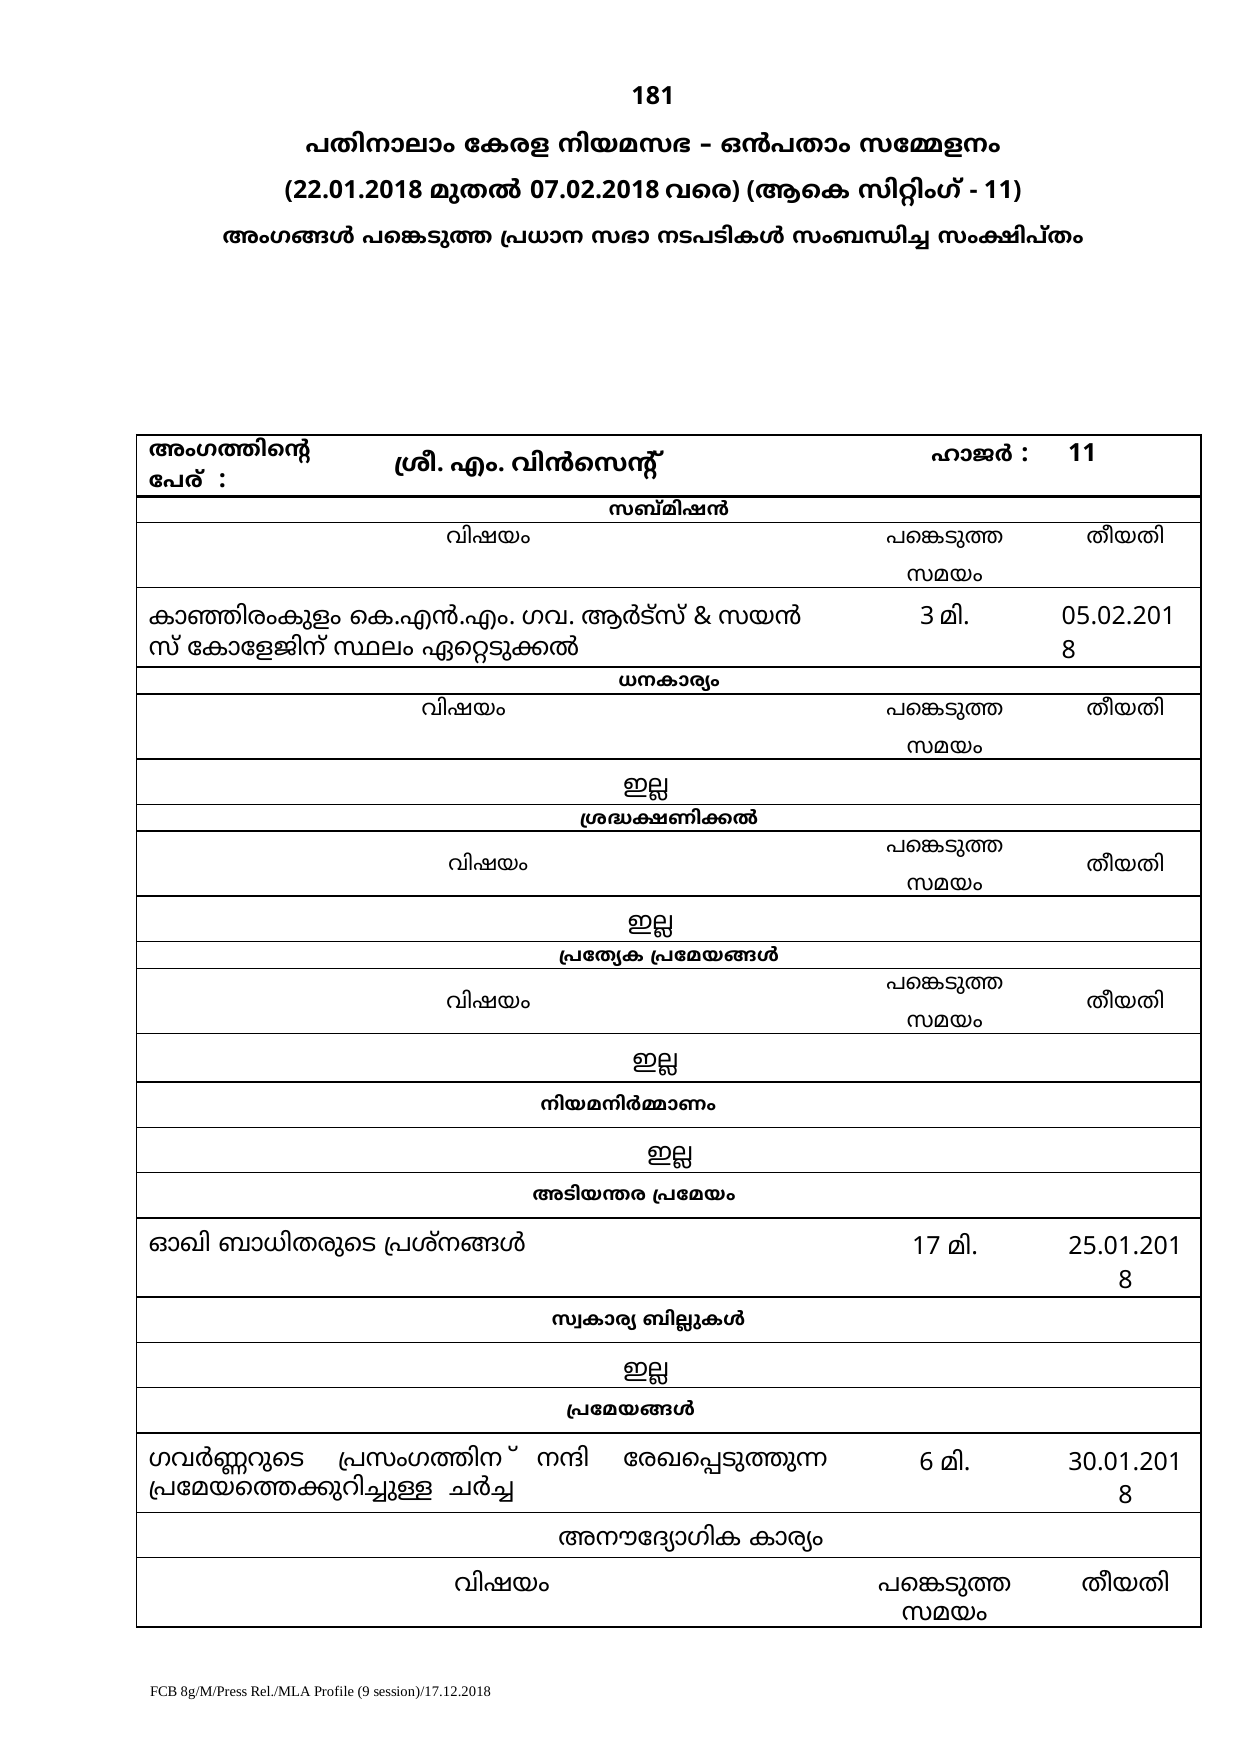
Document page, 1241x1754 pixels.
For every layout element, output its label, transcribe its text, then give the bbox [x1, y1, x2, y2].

table_cell ഇല്ല [137, 1128, 840, 1172]
table_cell [840, 1388, 1049, 1432]
table_cell വിഷയം [137, 969, 840, 1033]
table_cell [840, 1128, 1049, 1172]
table_cell [840, 760, 1049, 803]
table_cell അനൗദ്യോഗിക കാര്യം [137, 1513, 840, 1557]
table_cell 3മി. [840, 588, 1049, 666]
table_cell പങ്കെടുത്ത സമയം [840, 695, 1049, 758]
table_cell ഇല്ല [137, 1034, 840, 1081]
table_cell പങ്കെടുത്ത സമയം [840, 523, 1049, 587]
table_cell [840, 1343, 1049, 1387]
table_cell പങ്കെടുത്ത സമയം [840, 1558, 1049, 1626]
table_cell വിഷയം [137, 1558, 840, 1626]
table_header ശ്രീ. എം. വിന്‍സെന്റ് [382, 436, 919, 495]
table_cell ഇല്ല [137, 897, 840, 941]
table_cell [1050, 1513, 1200, 1557]
table_cell [840, 1173, 1049, 1217]
table_cell തീയതി [1050, 969, 1200, 1033]
table_cell [840, 1034, 1049, 1081]
table_cell വിഷയം [137, 695, 840, 758]
table_cell 17 മി. [840, 1219, 1049, 1296]
table_cell ഗവര്‍ണ്ണറുടെ പ്രസംഗത്തിന് നന്ദി രേഖപ്പെടുത്തുന്ന പ്രമേയത്തെക്കുറിച്ചുള്ള ചര്‍ച്ച [137, 1434, 840, 1511]
table_cell ഓഖി ബാധിതരുടെ പ്രശ്നങ്ങള്‍ [137, 1219, 840, 1296]
table_cell വിഷയം [137, 523, 840, 587]
table_cell വിഷയം [137, 832, 840, 895]
table_cell [1050, 897, 1200, 941]
table_cell 30.01.2018 [1050, 1434, 1200, 1511]
table_cell 05.02.2018 [1050, 588, 1200, 666]
table_cell [840, 1083, 1049, 1126]
table_cell 6 മി. [840, 1434, 1049, 1511]
table_cell പ്രത്യേക പ്രമേയങ്ങള്‍ [137, 942, 1200, 967]
table_cell തീയതി [1050, 832, 1200, 895]
table_cell 25.01.2018 [1050, 1219, 1200, 1296]
table_cell തീയതി [1050, 695, 1200, 758]
table_cell ഇല്ല [137, 1343, 840, 1387]
table_cell തീയതി [1050, 1558, 1200, 1626]
table_cell [1050, 1128, 1200, 1172]
table_cell പങ്കെടുത്ത സമയം [840, 969, 1049, 1033]
table_cell സ്വകാര്യ ബില്ലുകള്‍ [137, 1298, 840, 1342]
table_cell [840, 1513, 1049, 1557]
table_cell [1050, 760, 1200, 803]
table_cell [1050, 1173, 1200, 1217]
table_cell [840, 1298, 1049, 1342]
table_header അംഗത്തിന്റെ പേര് : [137, 436, 382, 495]
table_cell ധനകാര്യം [137, 668, 1200, 693]
table_cell ഇല്ല [137, 760, 840, 803]
table_header 11 [1056, 436, 1200, 495]
table_cell [1050, 1034, 1200, 1081]
table_cell [840, 897, 1049, 941]
table_cell സബ്മിഷന്‍ [137, 498, 1200, 522]
table_cell തീയതി [1050, 523, 1200, 587]
table_cell പങ്കെടുത്ത സമയം [840, 832, 1049, 895]
table_cell [1050, 1388, 1200, 1432]
table_cell കാഞ്ഞിരംകുളം കെ.എന്‍.എം. ഗവ. ആര്‍ട്സ് & സയന്‍സ് കോളേജിന് സ്ഥലം ഏറ്റെടുക്കല്‍ [137, 588, 840, 666]
table_cell [1050, 1298, 1200, 1342]
table_cell [1050, 1343, 1200, 1387]
table_cell അടിയന്തര പ്രമേയം [137, 1173, 840, 1217]
table_header ഹാജര്‍ : [919, 436, 1056, 495]
table_cell [1050, 1083, 1200, 1126]
table_cell ശ്രദ്ധക്ഷണിക്കല്‍ [137, 805, 1200, 830]
table_cell നിയമനിര്‍മ്മാണം [137, 1083, 840, 1126]
table_cell പ്രമേയങ്ങള്‍ [137, 1388, 840, 1432]
